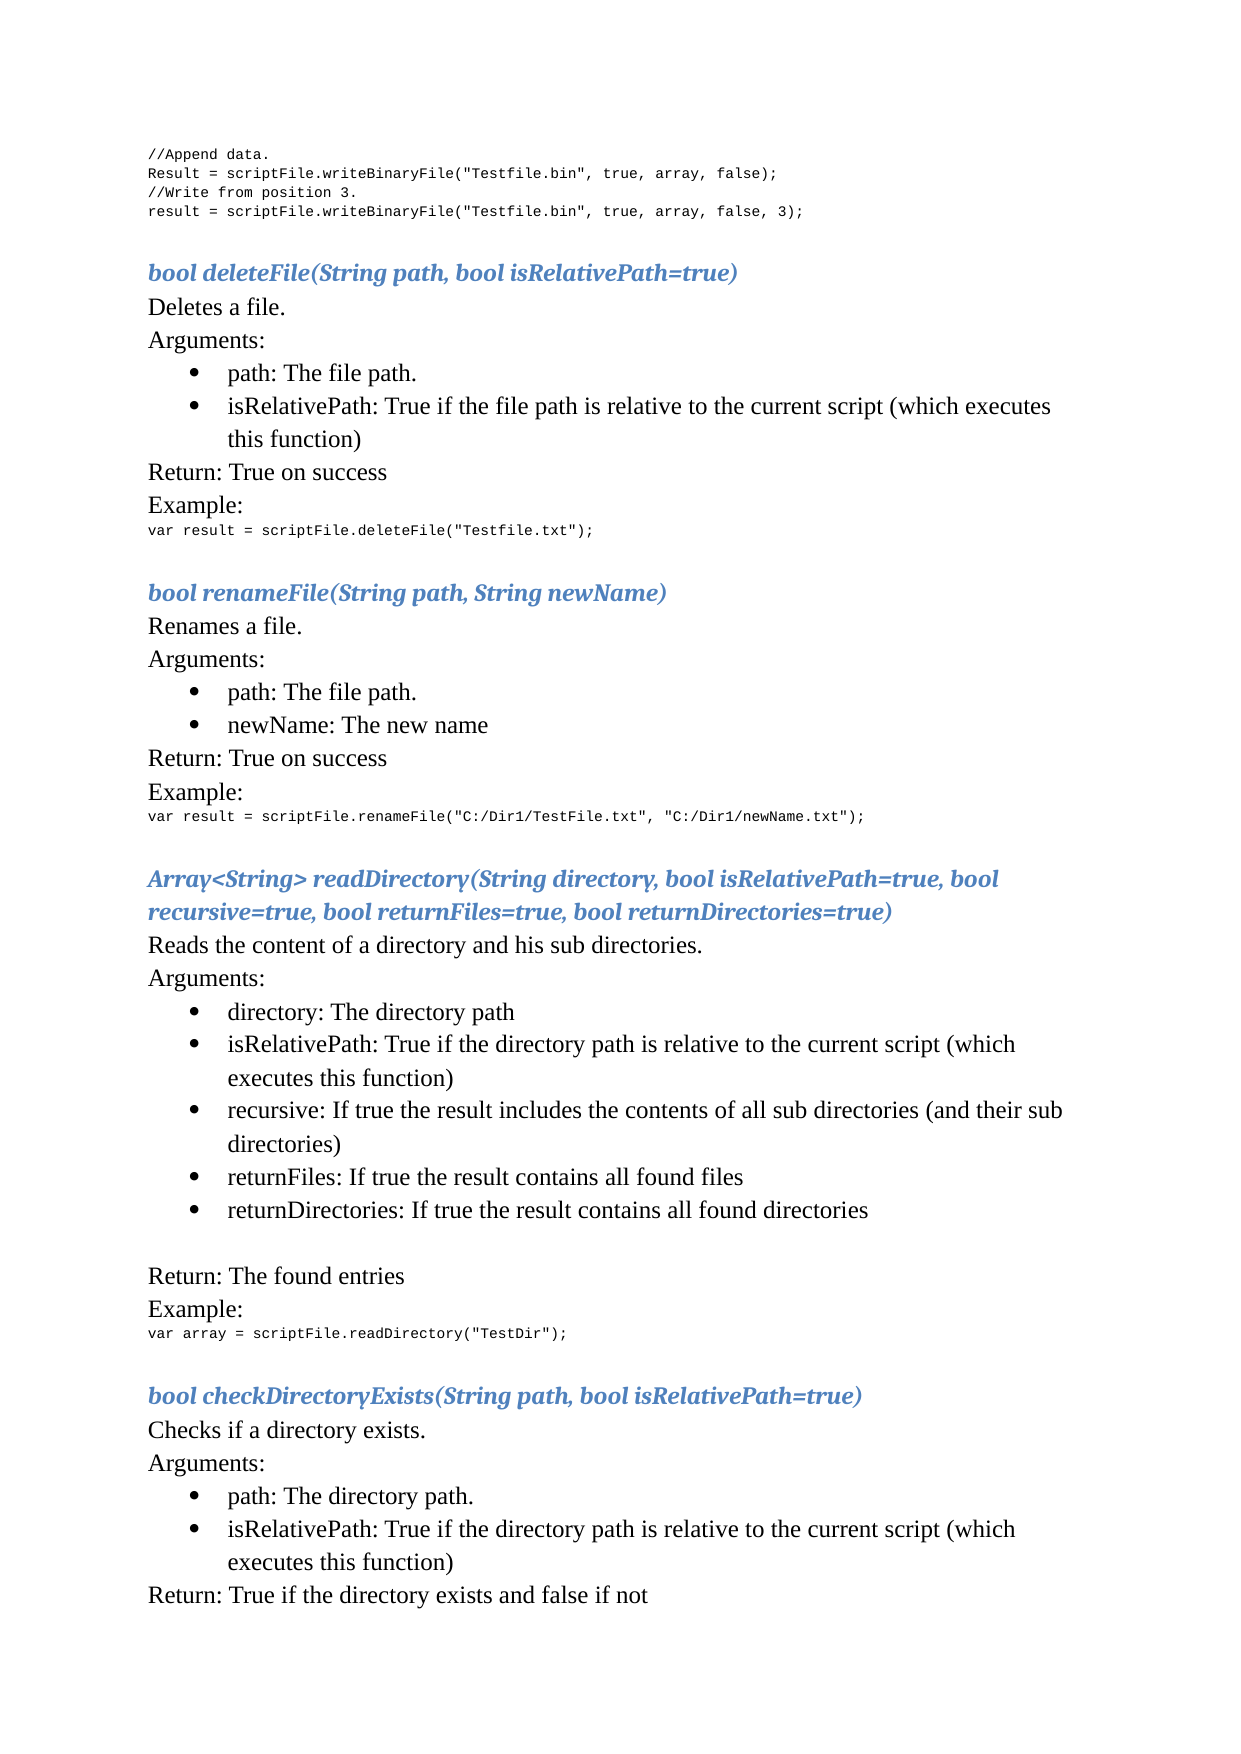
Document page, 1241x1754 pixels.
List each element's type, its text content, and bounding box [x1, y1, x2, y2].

text Arguments: [148, 1448, 1093, 1476]
text //Write from position 3. [148, 186, 1093, 202]
text Return: True on success [148, 743, 1093, 772]
text Result = scriptFile.writeBinaryFile("Testfile.bin", true, array, false); [148, 167, 1093, 183]
text Example: [148, 777, 1093, 805]
text Arguments: [148, 325, 1093, 354]
list returnDirectories: If true the result contains all found directories [190, 1195, 1093, 1223]
subtitle bool deleteFile(String path, bool isRelativePath=true) [148, 259, 1093, 288]
list isRelativePath: True if the file path is relative to the current script (which executes this function) [190, 391, 1093, 453]
text Arguments: [148, 644, 1093, 673]
text Example: [148, 491, 1093, 519]
subtitle bool renameFile(String path, String newName) [148, 578, 1093, 607]
list recursive: If true the result includes the contents of all sub directories (and their sub directories) [190, 1096, 1093, 1157]
list newName: The new name [190, 711, 1093, 739]
text Return: True if the directory exists and false if not [148, 1580, 1093, 1608]
list path: The file path. [190, 677, 1093, 706]
list isRelativePath: True if the directory path is relative to the current script (which executes this function) [190, 1514, 1093, 1576]
list returnFiles: If true the result contains all found files [190, 1162, 1093, 1190]
text Return: The found entries [148, 1261, 1093, 1289]
subtitle bool checkDirectoryExists(String path, bool isRelativePath=true) [148, 1382, 1093, 1410]
list directory: The directory path [190, 997, 1093, 1025]
text Checks if a directory exists. [148, 1415, 1093, 1443]
text var result = scriptFile.deleteFile("Testfile.txt"); [148, 523, 1093, 540]
list path: The directory path. [190, 1481, 1093, 1509]
text Arguments: [148, 963, 1093, 992]
text result = scriptFile.writeBinaryFile("Testfile.bin", true, array, false, 3); [148, 204, 1093, 221]
text Return: True on success [148, 457, 1093, 486]
text //Append data. [148, 148, 1093, 164]
text Reads the content of a directory and his sub directories. [148, 931, 1093, 959]
text Example: [148, 1294, 1093, 1322]
text var array = scriptFile.readDirectory("TestDir"); [148, 1327, 1093, 1343]
text Renames a file. [148, 611, 1093, 640]
subtitle Array<String> readDirectory(String directory, bool isRelativePath=true, bool recursive=true, bool returnFiles=true, bool returnDirectories=true) [148, 864, 1093, 926]
text Deletes a file. [148, 292, 1093, 321]
list isRelativePath: True if the directory path is relative to the current script (which executes this function) [190, 1029, 1093, 1091]
list path: The file path. [190, 358, 1093, 387]
text var result = scriptFile.renameFile("C:/Dir1/TestFile.txt", "C:/Dir1/newName.txt"); [148, 809, 1093, 826]
